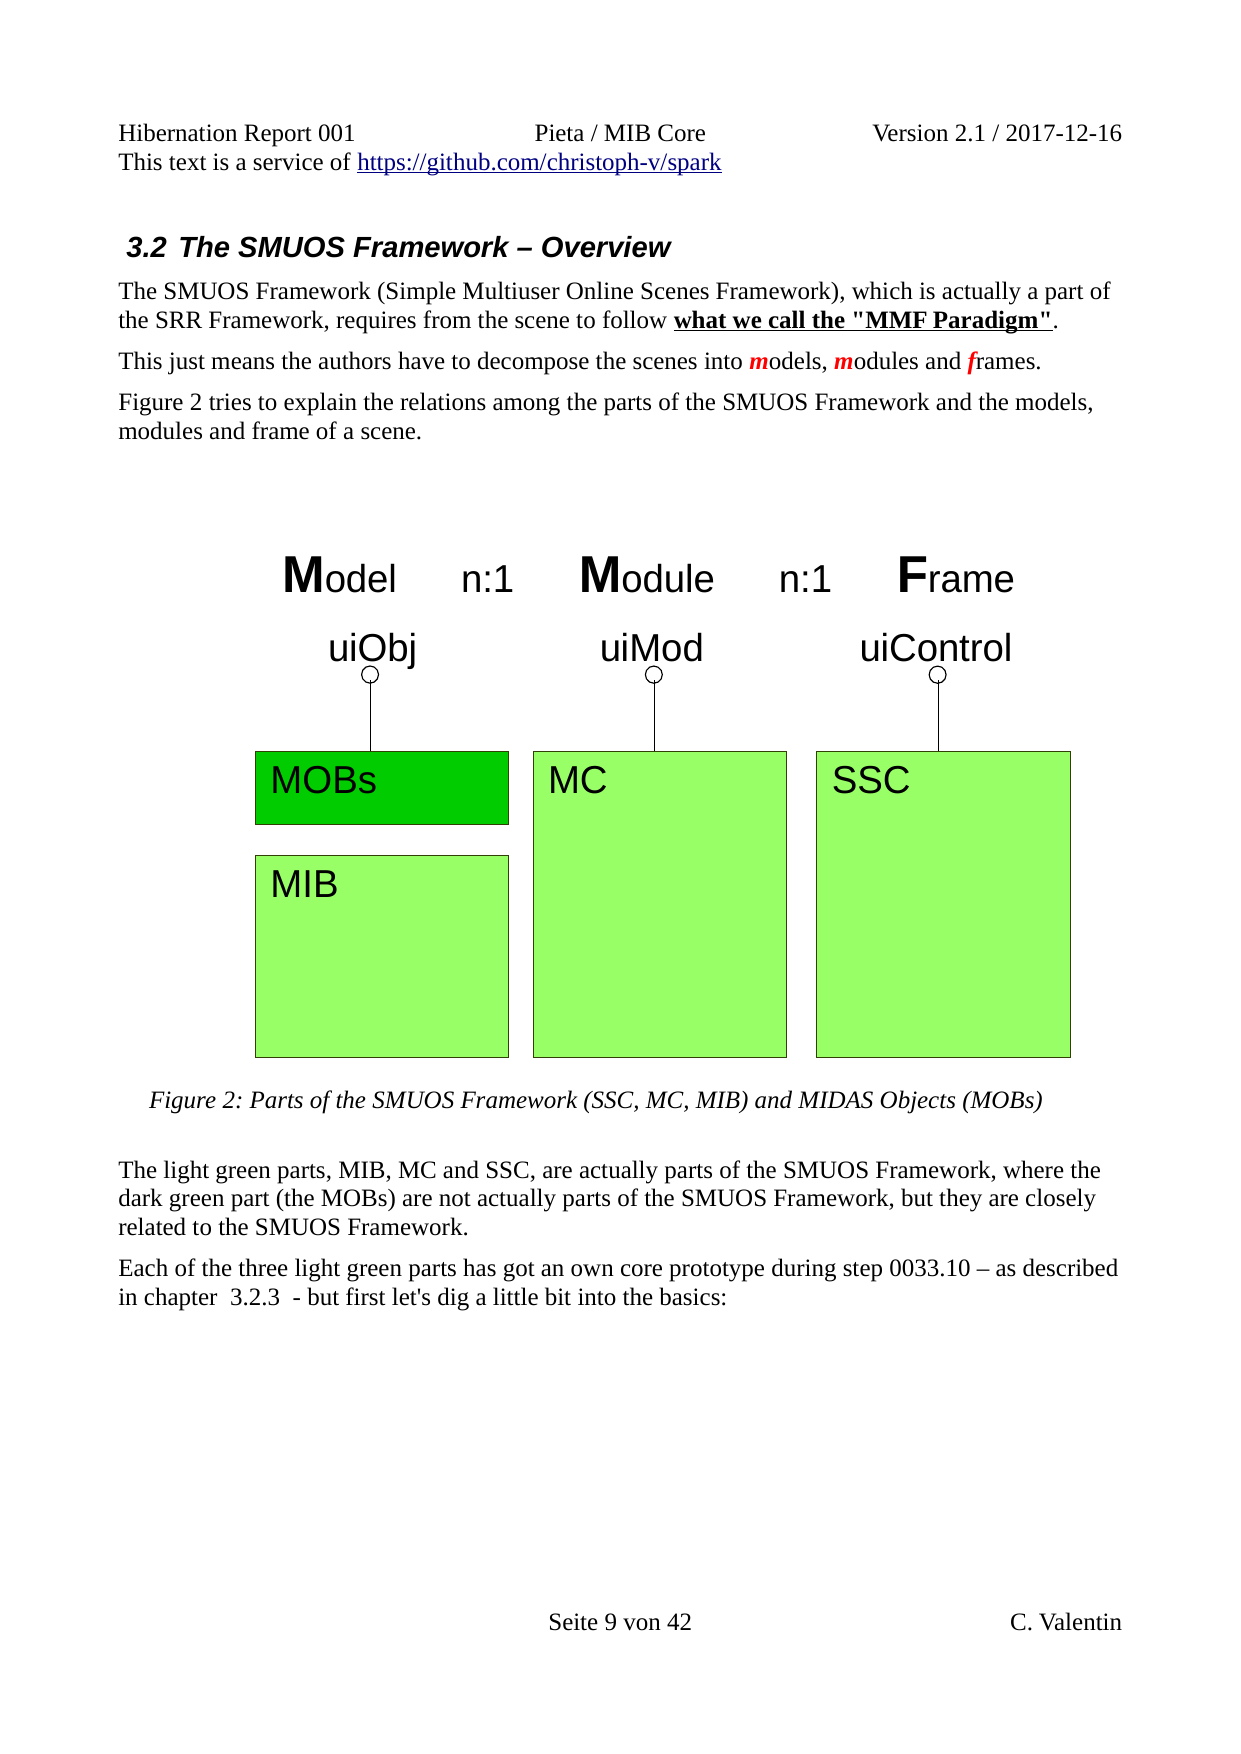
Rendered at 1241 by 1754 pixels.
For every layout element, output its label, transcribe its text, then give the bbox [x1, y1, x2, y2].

text The light green parts, MIB, MC and SSC, are actually parts of the SMUOS Framework, where the dark green part (the MOBs) are not actually parts of the SMUOS Framework, but they are closely related to the SMUOS Framework. [118, 1155, 1122, 1241]
text Figure 2: Parts of the SMUOS Framework (SSC, MC, MIB) and MIDAS Objects (MOBs) [149, 511, 1099, 1113]
subtitle The SMUOS Framework – Overview [118, 230, 1122, 264]
text Figure 2 tries to explain the relations among the parts of the SMUOS Framework and the models, modules and frame of a scene. [118, 387, 1122, 445]
text This just means the authors have to decompose the scenes into models, modules and frames. [118, 346, 1122, 375]
text Each of the three light green parts has got an own core prototype during step 0033.10 – as described in chapter 3.2.3 - but first let's dig a little bit into the basics: [118, 1253, 1122, 1311]
text The SMUOS Framework (Simple Multiuser Online Scenes Framework), which is actually a part of the SRR Framework, requires from the scene to follow what we call the "MMF Paradigm". [118, 276, 1122, 334]
